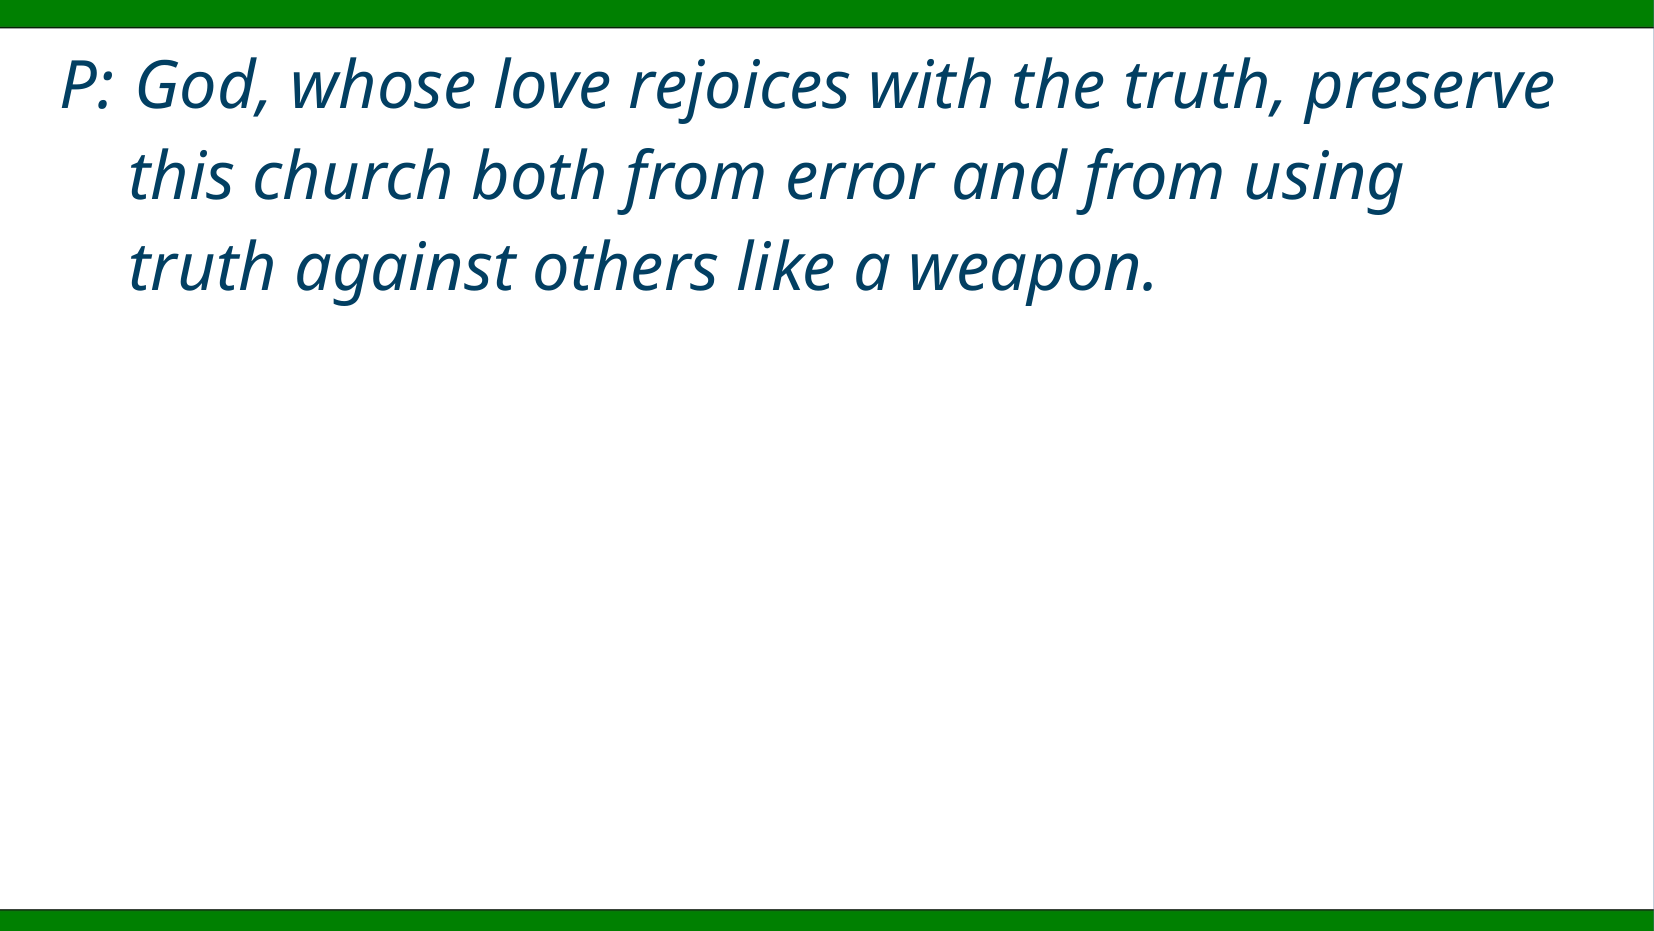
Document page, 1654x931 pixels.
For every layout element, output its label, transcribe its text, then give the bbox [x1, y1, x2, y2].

text_box P: God, whose love rejoices with the truth, preserve this church both from error and from using truth against others like a weapon. [45, 30, 1596, 346]
picture [0, 0, 1654, 931]
